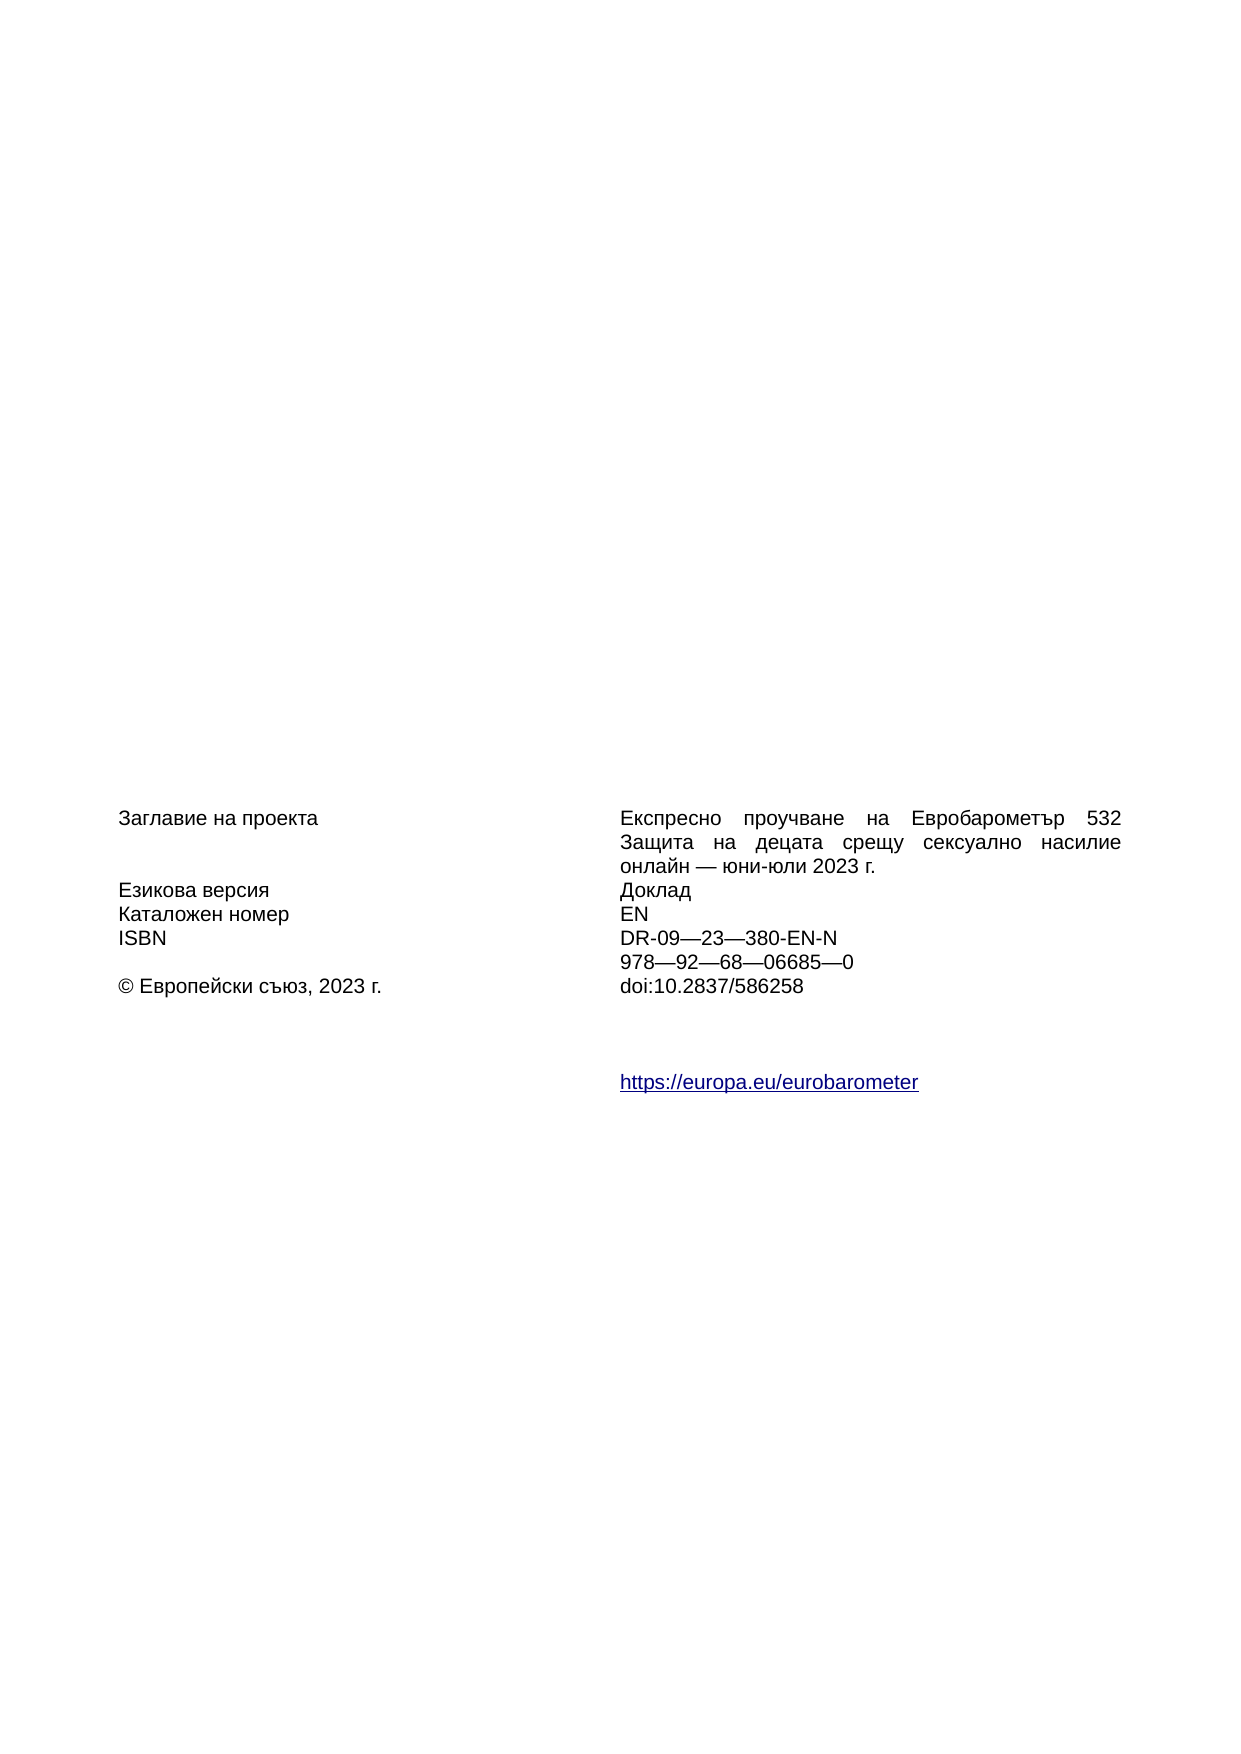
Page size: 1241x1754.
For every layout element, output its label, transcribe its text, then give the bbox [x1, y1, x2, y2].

table_header Заглавие на проекта Езикова версия Каталожен номер ISBN © Европейски съюз, 2023 г. [118, 806, 620, 1094]
table_header Експресно проучване на Евробарометър 532 Защита на децата срещу сексуално насилие онлайн — юни-юли 2023 г. Доклад EN DR-09—23—380-EN-N 978—92—68—06685—0 doi:10.2837/586258 https://europa.eu/eurobarometer [620, 806, 1122, 1094]
